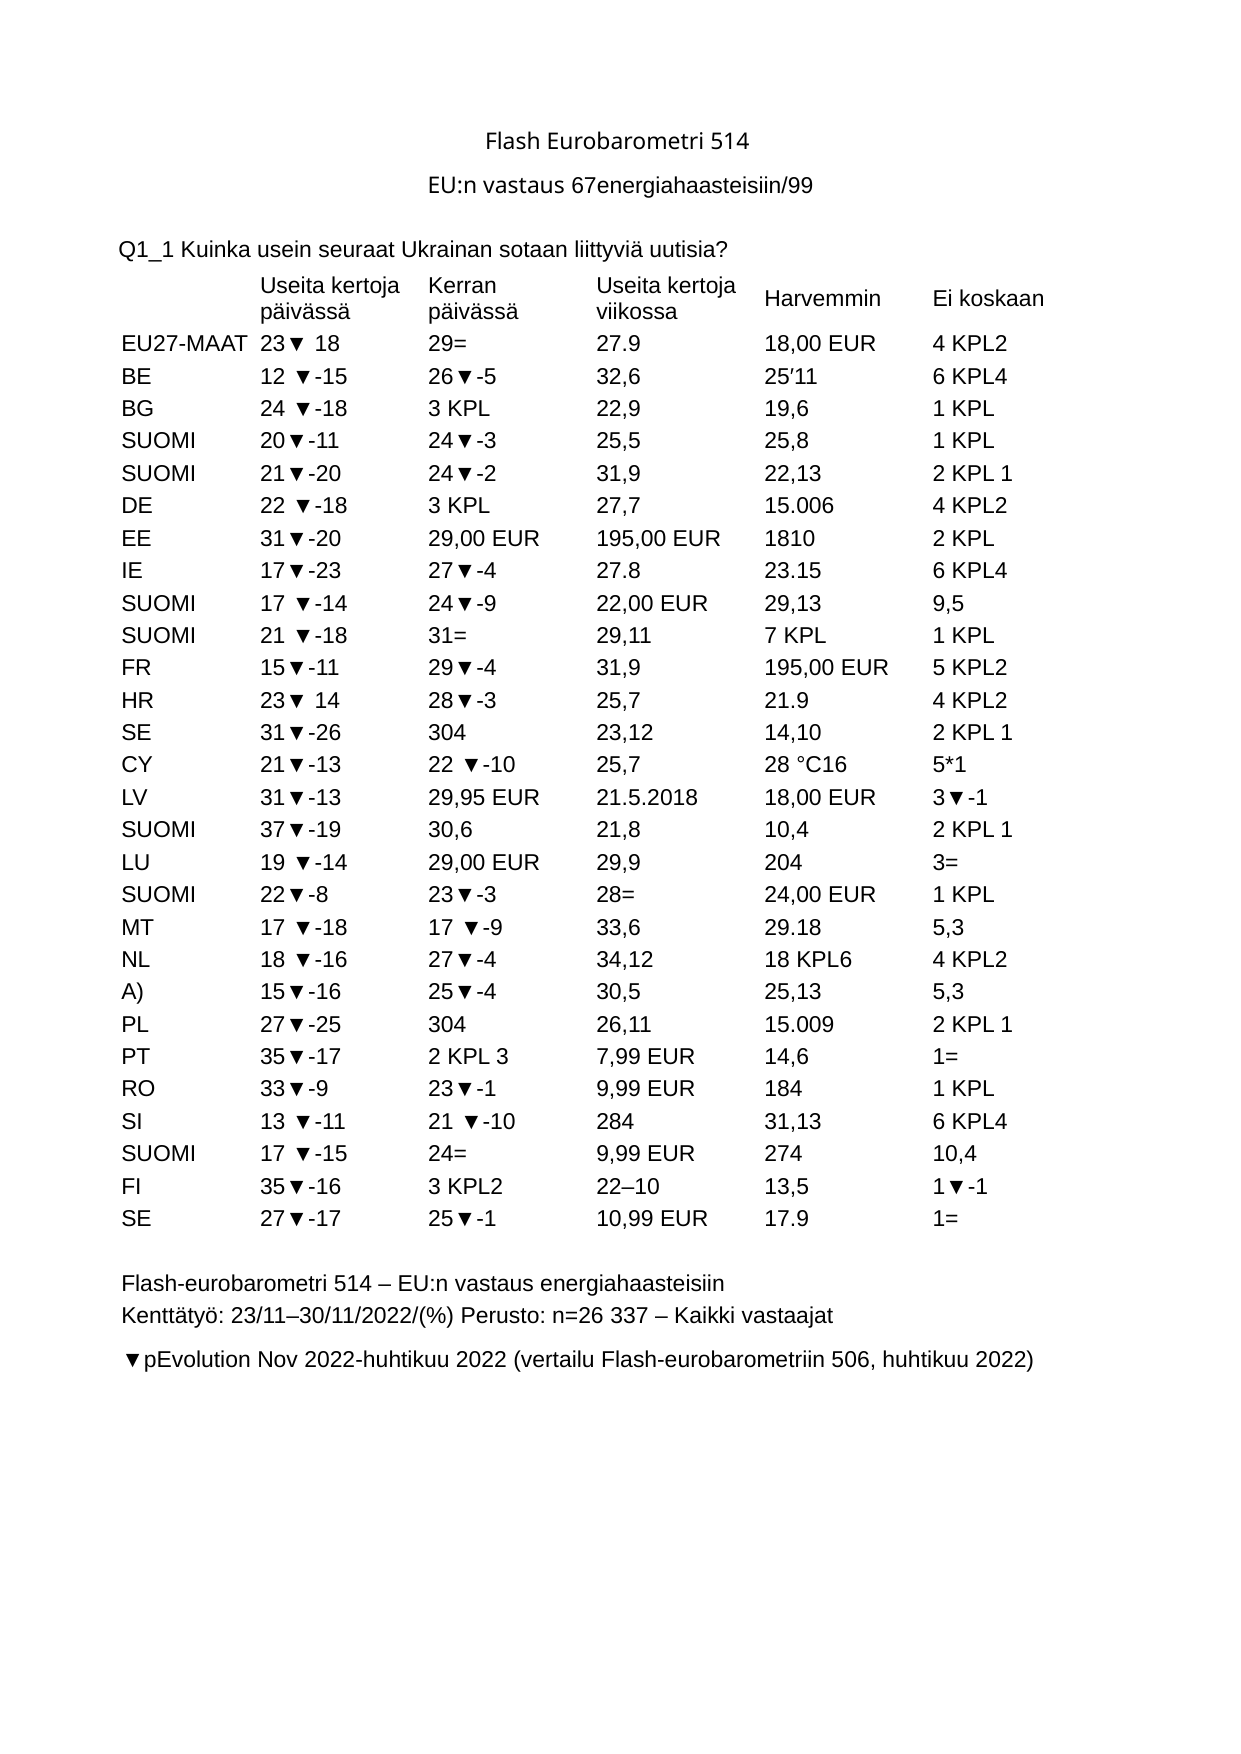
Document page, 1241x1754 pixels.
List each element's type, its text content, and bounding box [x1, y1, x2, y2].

table_cell 29,13 [761, 586, 929, 619]
table_cell 14,6 [761, 1040, 929, 1072]
table_cell 24▼-3 [425, 425, 593, 457]
table_cell 13 ▼-11 [257, 1105, 425, 1137]
table_cell 37▼-19 [257, 813, 425, 846]
table_cell 29= [425, 327, 593, 360]
table_cell Flash-eurobarometri 514 – EU:n vastaus energiahaasteisiin [118, 1267, 1097, 1299]
table_cell 1 KPL [929, 619, 1097, 651]
table_cell 22,00 EUR [593, 586, 761, 619]
table_cell 21▼-13 [257, 749, 425, 781]
table_cell 22,13 [761, 457, 929, 489]
table_cell EE [118, 522, 257, 554]
table_cell 5,3 [929, 910, 1097, 943]
table_cell 21,8 [593, 813, 761, 846]
table_cell 24▼-2 [425, 457, 593, 489]
table_cell 23.15 [761, 554, 929, 586]
table_cell SUOMI [118, 457, 257, 489]
table_cell 3 KPL [425, 489, 593, 522]
table_cell 7,99 EUR [593, 1040, 761, 1072]
table_cell 10,4 [929, 1137, 1097, 1169]
table_cell 17 ▼-18 [257, 910, 425, 943]
table_cell 29▼-4 [425, 651, 593, 684]
table_cell SE [118, 716, 257, 748]
table_cell 25,8 [761, 425, 929, 457]
table_cell 31,9 [593, 457, 761, 489]
table_cell 12 ▼-15 [257, 360, 425, 392]
table_cell BG [118, 392, 257, 424]
table_cell 17▼-23 [257, 554, 425, 586]
table_cell 25,13 [761, 975, 929, 1008]
table_cell 31▼-13 [257, 781, 425, 813]
table_cell 18 KPL6 [761, 943, 929, 975]
table_cell 5,3 [929, 975, 1097, 1008]
table_cell 22 ▼-10 [425, 749, 593, 781]
table_cell IE [118, 554, 257, 586]
table_cell 195,00 EUR [593, 522, 761, 554]
table_cell 9,99 EUR [593, 1137, 761, 1169]
table_cell 30,6 [425, 813, 593, 846]
table_cell DE [118, 489, 257, 522]
table_cell 14,10 [761, 716, 929, 748]
table_cell PL [118, 1008, 257, 1040]
table_cell 22 ▼-18 [257, 489, 425, 522]
table_cell 4 KPL2 [929, 327, 1097, 360]
table_cell 3▼-1 [929, 781, 1097, 813]
table_cell [425, 1234, 593, 1267]
table_cell 18 ▼-16 [257, 943, 425, 975]
table_cell PT [118, 1040, 257, 1072]
table_cell Kenttätyö: 23/11–30/11/2022/(%) Perusto: n=26 337 – Kaikki vastaajat [118, 1299, 1097, 1332]
table_cell 3 KPL [425, 392, 593, 424]
table_cell 21 ▼-10 [425, 1105, 593, 1137]
table_cell 13,5 [761, 1170, 929, 1202]
table_cell 10,99 EUR [593, 1202, 761, 1234]
table_cell 6 KPL4 [929, 554, 1097, 586]
table_cell SUOMI [118, 619, 257, 651]
table_cell 5*1 [929, 749, 1097, 781]
table_header Useita kertoja päivässä [257, 269, 425, 327]
table_cell 33,6 [593, 910, 761, 943]
table_cell 2 KPL [929, 522, 1097, 554]
table_cell 15.009 [761, 1008, 929, 1040]
table_cell LU [118, 846, 257, 878]
table_cell 22–10 [593, 1170, 761, 1202]
table_cell 1▼-1 [929, 1170, 1097, 1202]
table_cell 6 KPL4 [929, 1105, 1097, 1137]
table_cell 1810 [761, 522, 929, 554]
table_cell [929, 1234, 1097, 1267]
table_cell 18,00 EUR [761, 327, 929, 360]
table_cell 23,12 [593, 716, 761, 748]
table_cell 184 [761, 1073, 929, 1105]
table_cell 17 ▼-9 [425, 910, 593, 943]
table_cell 25,7 [593, 684, 761, 716]
table_cell 274 [761, 1137, 929, 1169]
table_cell 2 KPL 1 [929, 457, 1097, 489]
table_cell 27▼-4 [425, 554, 593, 586]
table_cell 33▼-9 [257, 1073, 425, 1105]
table_cell 304 [425, 716, 593, 748]
table_cell 7 KPL [761, 619, 929, 651]
table_cell 15▼-16 [257, 975, 425, 1008]
table_cell 10,4 [761, 813, 929, 846]
table_cell CY [118, 749, 257, 781]
table_cell SUOMI [118, 813, 257, 846]
table_cell 24▼-9 [425, 586, 593, 619]
table_cell FI [118, 1170, 257, 1202]
table_header Kerran päivässä [425, 269, 593, 327]
table_cell 1= [929, 1040, 1097, 1072]
table_cell SUOMI [118, 425, 257, 457]
table_cell 31▼-20 [257, 522, 425, 554]
table_cell [761, 1234, 929, 1267]
table_cell NL [118, 943, 257, 975]
table_cell 195,00 EUR [761, 651, 929, 684]
table_cell MT [118, 910, 257, 943]
table_cell 1 KPL [929, 392, 1097, 424]
table_cell 18,00 EUR [761, 781, 929, 813]
table_cell 21 ▼-18 [257, 619, 425, 651]
table_cell 1 KPL [929, 1073, 1097, 1105]
table_cell 24= [425, 1137, 593, 1169]
table_cell 284 [593, 1105, 761, 1137]
table_cell 3= [929, 846, 1097, 878]
table_cell 19 ▼-14 [257, 846, 425, 878]
table_cell [257, 1234, 425, 1267]
table_cell 9,5 [929, 586, 1097, 619]
table_cell 9,99 EUR [593, 1073, 761, 1105]
table_cell 24 ▼-18 [257, 392, 425, 424]
table_cell 5 KPL2 [929, 651, 1097, 684]
table_cell 1 KPL [929, 425, 1097, 457]
table_cell 29.18 [761, 910, 929, 943]
table_cell [118, 1234, 257, 1267]
table_cell 25▼-1 [425, 1202, 593, 1234]
table_cell 35▼-17 [257, 1040, 425, 1072]
table_cell 2 KPL 1 [929, 716, 1097, 748]
table_cell SUOMI [118, 586, 257, 619]
table_cell SE [118, 1202, 257, 1234]
table_cell SI [118, 1105, 257, 1137]
table_cell HR [118, 684, 257, 716]
table_cell 25▼-4 [425, 975, 593, 1008]
table_cell 19,6 [761, 392, 929, 424]
table_cell 21.5.2018 [593, 781, 761, 813]
table_cell [593, 1234, 761, 1267]
table_cell 3 KPL2 [425, 1170, 593, 1202]
table_cell 4 KPL2 [929, 684, 1097, 716]
table_cell 21.9 [761, 684, 929, 716]
table_cell 29,11 [593, 619, 761, 651]
table_cell 21▼-20 [257, 457, 425, 489]
table_cell 17 ▼-14 [257, 586, 425, 619]
table_cell SUOMI [118, 878, 257, 910]
table_header Useita kertoja viikossa [593, 269, 761, 327]
table_cell 29,00 EUR [425, 522, 593, 554]
table_cell 23▼-3 [425, 878, 593, 910]
table_cell 26▼-5 [425, 360, 593, 392]
table_cell 31= [425, 619, 593, 651]
table_cell FR [118, 651, 257, 684]
table_cell 4 KPL2 [929, 489, 1097, 522]
table_cell LV [118, 781, 257, 813]
table_cell 204 [761, 846, 929, 878]
table_cell 25,7 [593, 749, 761, 781]
table_cell 27.8 [593, 554, 761, 586]
table_cell 23▼-1 [425, 1073, 593, 1105]
table_cell 34,12 [593, 943, 761, 975]
table_cell ▼рEvolution Nov 2022-huhtikuu 2022 (vertailu Flash-eurobarometriin 506, huhtikuu 2022) [118, 1332, 1097, 1387]
table_cell 20▼-11 [257, 425, 425, 457]
table_cell 26,11 [593, 1008, 761, 1040]
table_cell 28▼-3 [425, 684, 593, 716]
table_cell 27▼-17 [257, 1202, 425, 1234]
table_cell 25′11 [761, 360, 929, 392]
table_header Harvemmin [761, 269, 929, 327]
table_cell 23▼ 18 [257, 327, 425, 360]
table_cell 27.9 [593, 327, 761, 360]
table_cell 24,00 EUR [761, 878, 929, 910]
table_cell 2 KPL 1 [929, 813, 1097, 846]
table_cell SUOMI [118, 1137, 257, 1169]
table_cell 27▼-4 [425, 943, 593, 975]
table_cell 1 KPL [929, 878, 1097, 910]
table_cell 35▼-16 [257, 1170, 425, 1202]
table_cell 31,9 [593, 651, 761, 684]
table_header Ei koskaan [929, 269, 1097, 327]
table_cell 28= [593, 878, 761, 910]
table_cell BE [118, 360, 257, 392]
table_header [118, 269, 257, 327]
table_cell 15.006 [761, 489, 929, 522]
table_cell 27,7 [593, 489, 761, 522]
table_cell 15▼-11 [257, 651, 425, 684]
table_cell 28 °C16 [761, 749, 929, 781]
table_cell 22▼-8 [257, 878, 425, 910]
table_cell 29,95 EUR [425, 781, 593, 813]
table_cell 4 KPL2 [929, 943, 1097, 975]
table_cell 31▼-26 [257, 716, 425, 748]
table_cell 27▼-25 [257, 1008, 425, 1040]
text Q1_1 Kuinka usein seuraat Ukrainan sotaan liittyviä uutisia? [118, 236, 1122, 262]
table_cell 304 [425, 1008, 593, 1040]
table_cell 25,5 [593, 425, 761, 457]
table_cell 17 ▼-15 [257, 1137, 425, 1169]
table_cell 6 KPL4 [929, 360, 1097, 392]
table_cell 17.9 [761, 1202, 929, 1234]
table_cell EU27-MAAT [118, 327, 257, 360]
table_cell 2 KPL 1 [929, 1008, 1097, 1040]
table_cell 32,6 [593, 360, 761, 392]
table_cell 31,13 [761, 1105, 929, 1137]
table_cell 30,5 [593, 975, 761, 1008]
table_cell 2 KPL 3 [425, 1040, 593, 1072]
table_cell RO [118, 1073, 257, 1105]
table_cell 1= [929, 1202, 1097, 1234]
table_cell 29,00 EUR [425, 846, 593, 878]
table_cell 22,9 [593, 392, 761, 424]
table_cell A) [118, 975, 257, 1008]
table_cell 23▼ 14 [257, 684, 425, 716]
table_cell 29,9 [593, 846, 761, 878]
